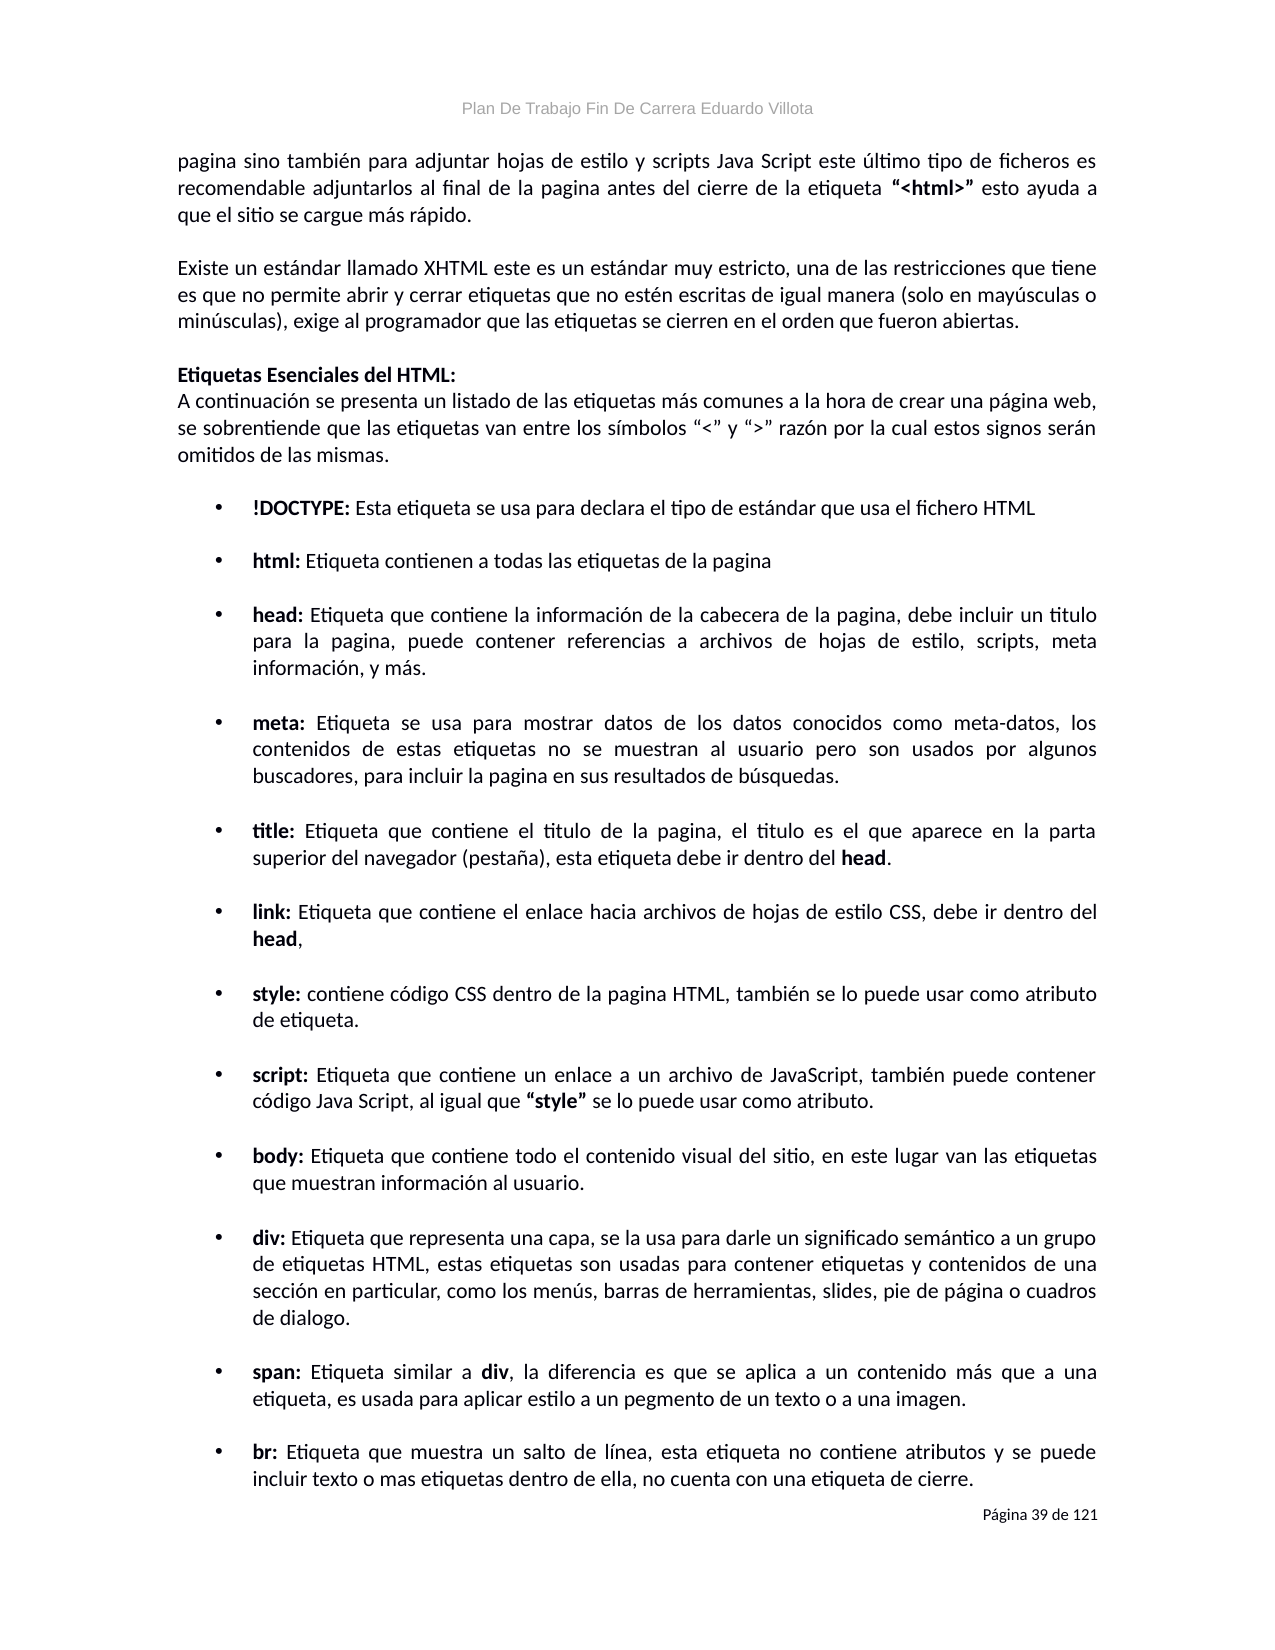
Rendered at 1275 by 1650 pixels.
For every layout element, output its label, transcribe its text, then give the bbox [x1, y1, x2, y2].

list style: contiene código CSS dentro de la pagina HTML, también se lo puede usar como atributo de etiqueta. [215, 980, 1098, 1033]
list br: Etiqueta que muestra un salto de línea, esta etiqueta no contiene atributos y se puede incluir texto o mas etiquetas dentro de ella, no cuenta con una etiqueta de cierre. [215, 1438, 1098, 1492]
text Existe un estándar llamado XHTML este es un estándar muy estricto, una de las restricciones que tiene es que no permite abrir y cerrar etiquetas que no estén escritas de igual manera (solo en mayúsculas o minúsculas), exige al programador que las etiquetas se cierren en el orden que fueron abiertas. [177, 254, 1098, 334]
list body: Etiqueta que contiene todo el contenido visual del sitio, en este lugar van las etiquetas que muestran información al usuario. [215, 1142, 1098, 1196]
text Etiquetas Esenciales del HTML: [177, 361, 1098, 388]
list title: Etiqueta que contiene el titulo de la pagina, el titulo es el que aparece en la parta superior del navegador (pestaña), esta etiqueta debe ir dentro del head. [215, 817, 1098, 870]
text pagina sino también para adjuntar hojas de estilo y scripts Java Script este último tipo de ficheros es recomendable adjuntarlos al final de la pagina antes del cierre de la etiqueta “<html>” esto ayuda a que el sitio se cargue más rápido. [177, 148, 1098, 228]
list link: Etiqueta que contiene el enlace hacia archivos de hojas de estilo CSS, debe ir dentro del head, [215, 898, 1098, 952]
list !DOCTYPE: Esta etiqueta se usa para declara el tipo de estándar que usa el fichero HTML [215, 494, 1098, 521]
list html: Etiqueta contienen a todas las etiquetas de la pagina [215, 548, 1098, 574]
list script: Etiqueta que contiene un enlace a un archivo de JavaScript, también puede contener código Java Script, al igual que “style” se lo puede usar como atributo. [215, 1061, 1098, 1114]
list head: Etiqueta que contiene la información de la cabecera de la pagina, debe incluir un titulo para la pagina, puede contener referencias a archivos de hojas de estilo, scripts, meta información, y más. [215, 601, 1098, 681]
text A continuación se presenta un listado de las etiquetas más comunes a la hora de crear una página web, se sobrentiende que las etiquetas van entre los símbolos “<” y “>” razón por la cual estos signos serán omitidos de las mismas. [177, 388, 1098, 468]
list meta: Etiqueta se usa para mostrar datos de los datos conocidos como meta-datos, los contenidos de estas etiquetas no se muestran al usuario pero son usados por algunos buscadores, para incluir la pagina en sus resultados de búsquedas. [215, 709, 1098, 789]
list div: Etiqueta que representa una capa, se la usa para darle un significado semántico a un grupo de etiquetas HTML, estas etiquetas son usadas para contener etiquetas y contenidos de una sección en particular, como los menús, barras de herramientas, slides, pie de página o cuadros de dialogo. [215, 1224, 1098, 1330]
list span: Etiqueta similar a div, la diferencia es que se aplica a un contenido más que a una etiqueta, es usada para aplicar estilo a un pegmento de un texto o a una imagen. [215, 1358, 1098, 1412]
